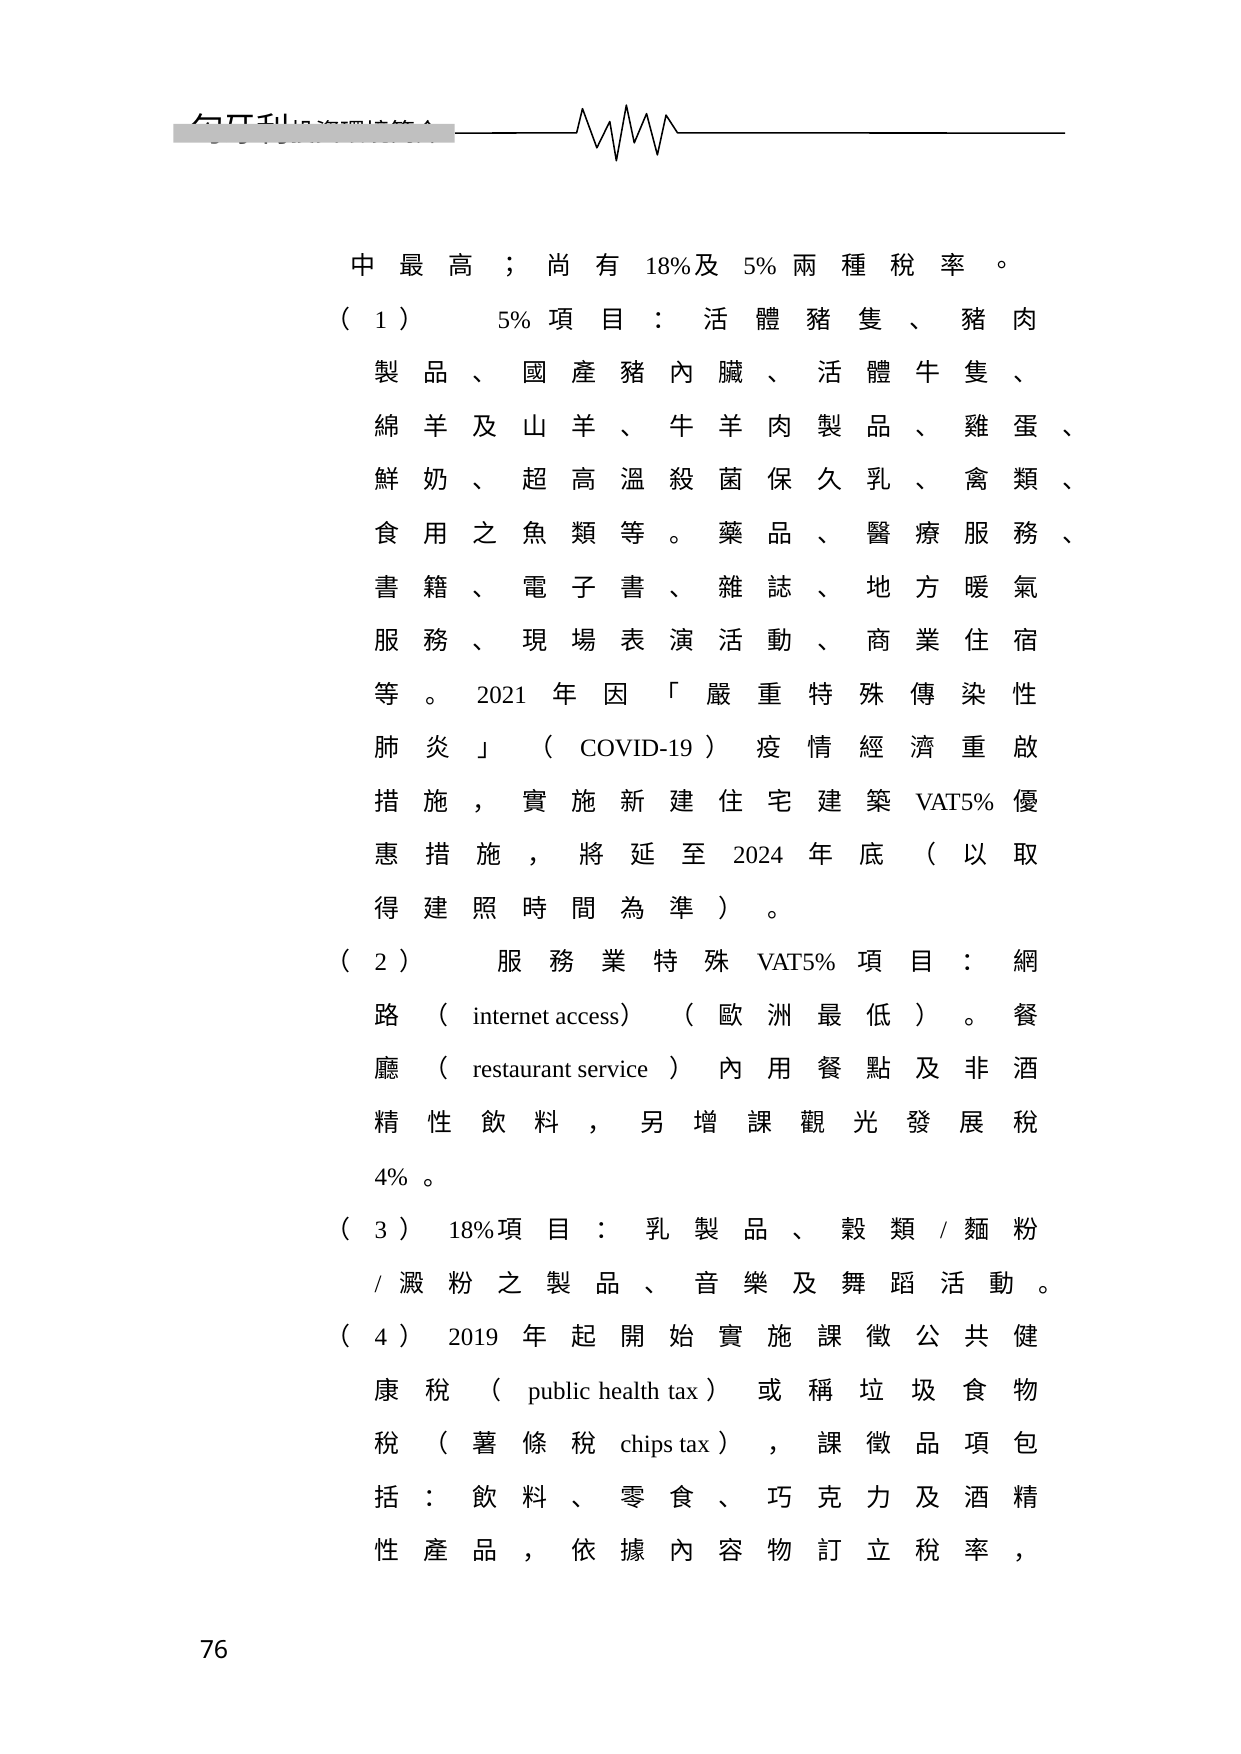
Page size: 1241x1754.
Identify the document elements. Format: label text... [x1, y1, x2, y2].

text （3）18%項目：乳製品、穀類/麵粉/澱粉之製品、音樂及舞蹈活動。 [301, 1201, 1063, 1308]
text 中最高；尚有18%及5%兩種稅率。 [276, 237, 1063, 291]
text （4）2019年起開始實施課徵公共健康稅（public health tax）或稱垃圾食物稅（薯條稅chips tax），課徵品項包括：飲料、零食、巧克力及酒精性產品，依據內容物訂立稅率， [301, 1308, 1063, 1576]
text （2） 服務業特殊VAT5%項目：網路（internet access）（歐洲最低）。餐廳（restaurant service）內用餐點及非酒精性飲料，另增課觀光發展稅4%。 [301, 933, 1063, 1201]
text （1） 5%項目：活體豬隻、豬肉製品、國產豬內臟、活體牛隻、綿羊及山羊、牛羊肉製品、雞蛋、鮮奶、超高溫殺菌保久乳、禽類、食用之魚類等。藥品、醫療服務、書籍、電子書、雜誌、地方暖氣服務、現場表演活動、商業住宿等。2021年因「嚴重特殊傳染性肺炎」（COVID-19）疫情經濟重啟措施，實施新建住宅建築VAT5%優惠措施，將延至2024年底（以取得建照時間為準）。 [301, 291, 1063, 933]
